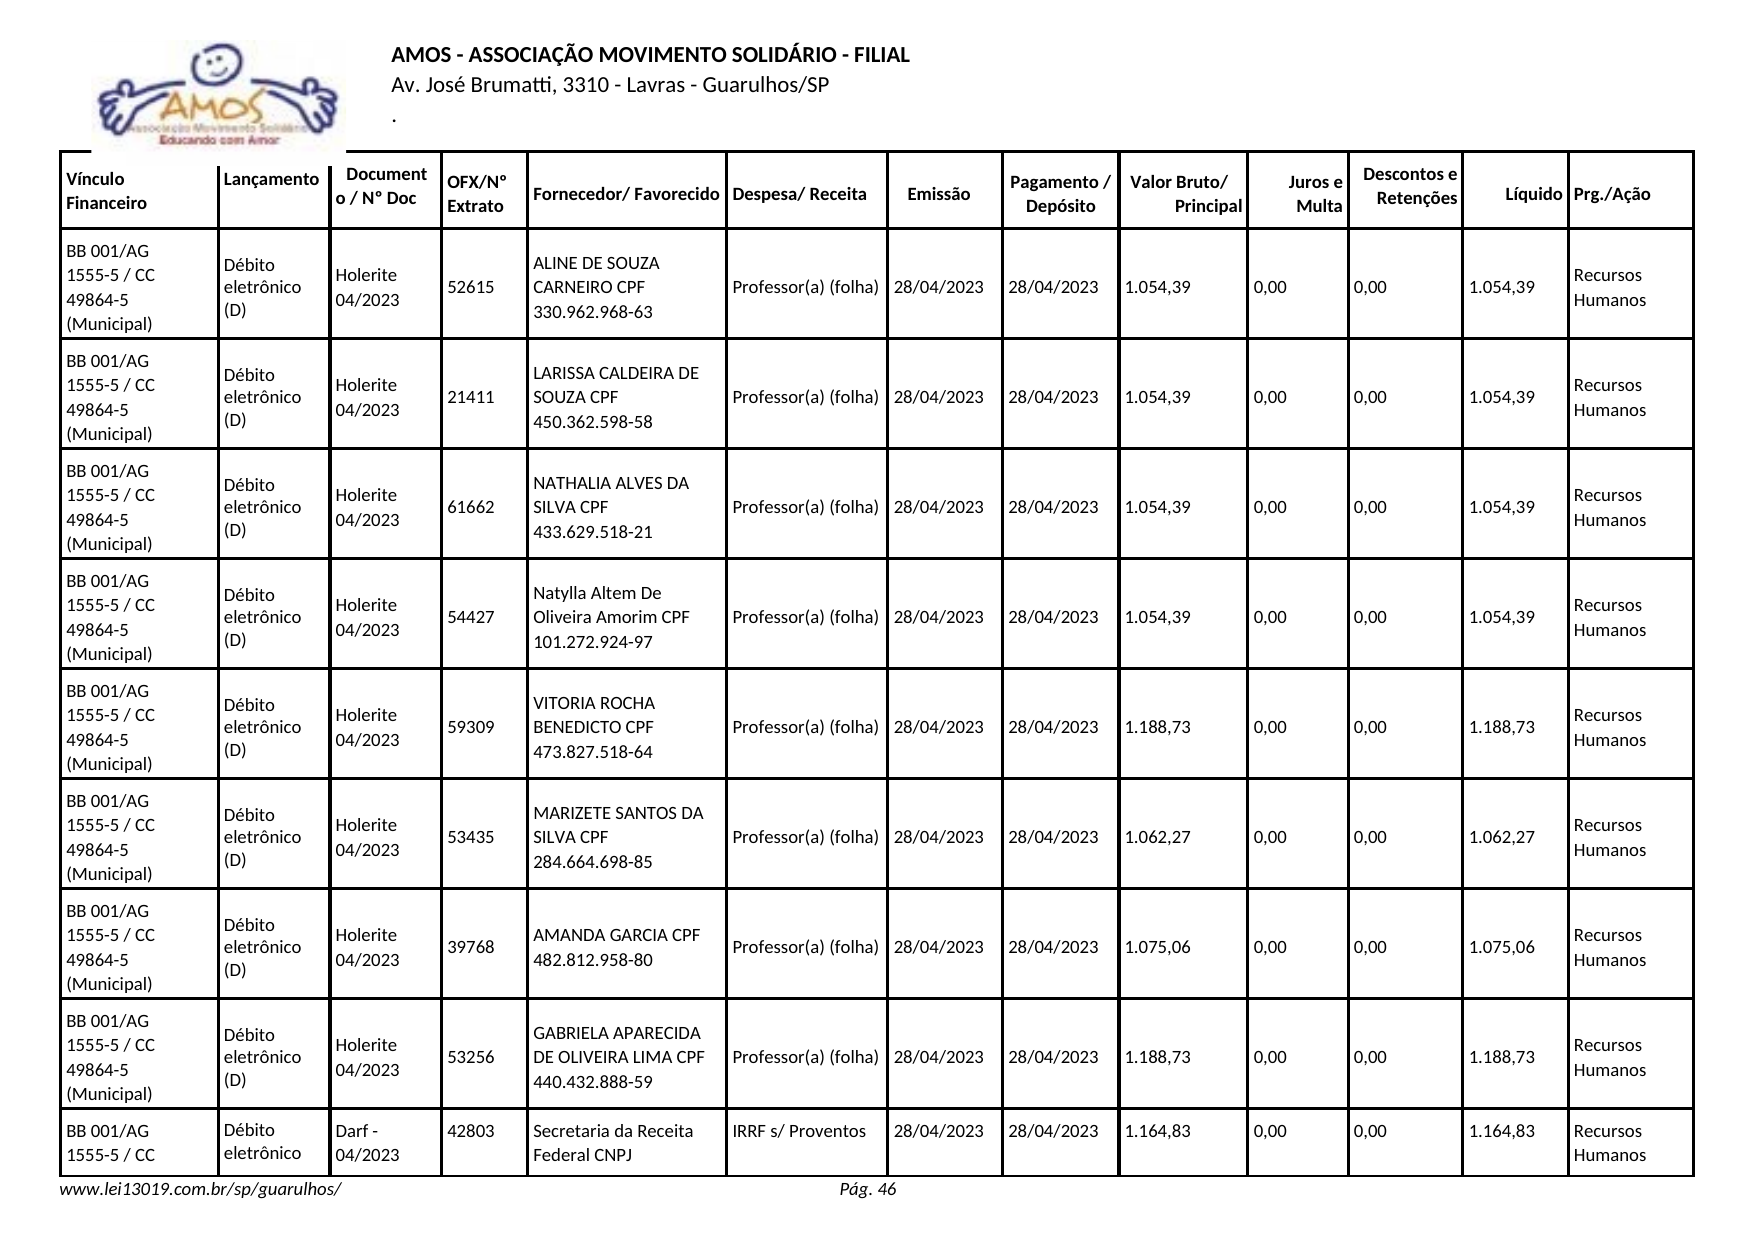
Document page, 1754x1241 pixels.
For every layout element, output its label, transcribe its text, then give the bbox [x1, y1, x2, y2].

table_cell Professor(a) (folha) [728, 890, 886, 997]
table_cell 28/04/2023 [889, 1110, 1001, 1175]
table_cell 42803 [443, 1110, 526, 1175]
table_cell Secretaria da Receita Federal CNPJ [529, 1110, 725, 1175]
table_cell 0,00 [1350, 450, 1461, 557]
table_cell 28/04/2023 [1004, 340, 1117, 447]
table_cell Document o / Nº Doc [332, 153, 440, 227]
table_cell Professor(a) (folha) [728, 780, 886, 887]
table_cell 1.054,39 [1121, 340, 1246, 447]
table_cell 1.075,06 [1121, 890, 1246, 997]
table_cell Débito eletrônico [220, 1110, 328, 1175]
table_cell 0,00 [1350, 1000, 1461, 1107]
table_cell 28/04/2023 [1004, 780, 1117, 887]
table_cell Líquido [1464, 153, 1567, 227]
table_cell Débito eletrônico (D) [220, 340, 328, 447]
table_cell Juros e Multa [1249, 153, 1347, 227]
table_cell 1.188,73 [1464, 670, 1567, 777]
table_cell Lançamento [220, 166, 328, 227]
table_cell Darf - 04/2023 [332, 1110, 440, 1175]
table_cell 1.054,39 [1121, 230, 1246, 337]
table_cell Débito eletrônico (D) [220, 560, 328, 667]
table_cell Débito eletrônico (D) [220, 450, 328, 557]
table_cell 0,00 [1249, 890, 1347, 997]
table_cell Holerite 04/2023 [332, 450, 440, 557]
table_cell Holerite 04/2023 [332, 780, 440, 887]
table_cell Holerite 04/2023 [332, 560, 440, 667]
table_cell Natylla Altem De Oliveira Amorim CPF 101.272.924-97 [529, 560, 725, 667]
table_cell 52615 [443, 230, 526, 337]
table_cell 1.164,83 [1121, 1110, 1246, 1175]
table_cell 1.054,39 [1464, 450, 1567, 557]
table_cell 0,00 [1350, 780, 1461, 887]
table_cell 0,00 [1249, 230, 1347, 337]
table_cell 1.054,39 [1121, 450, 1246, 557]
table_cell Descontos e Retenções [1350, 153, 1461, 227]
table_cell Vínculo Financeiro [62, 153, 217, 227]
table_cell 1.188,73 [1464, 1000, 1567, 1107]
table_cell 53256 [443, 1000, 526, 1107]
table_cell Professor(a) (folha) [728, 1000, 886, 1107]
table_cell 0,00 [1350, 230, 1461, 337]
table_cell 0,00 [1249, 780, 1347, 887]
table_cell 1.062,27 [1121, 780, 1246, 887]
table_cell BB 001/AG 1555-5 / CC 49864-5 (Municipal) [62, 230, 217, 337]
table_cell 0,00 [1350, 1110, 1461, 1175]
table_cell 28/04/2023 [1004, 560, 1117, 667]
table_cell 61662 [443, 450, 526, 557]
table_cell Holerite 04/2023 [332, 230, 440, 337]
table_cell 1.054,39 [1464, 560, 1567, 667]
table_cell BB 001/AG 1555-5 / CC [62, 1110, 217, 1175]
table_cell Professor(a) (folha) [728, 230, 886, 337]
table_cell Débito eletrônico (D) [220, 1000, 328, 1107]
table_cell Débito eletrônico (D) [220, 670, 328, 777]
table_cell 28/04/2023 [1004, 670, 1117, 777]
table_cell 28/04/2023 [1004, 890, 1117, 997]
table_cell 28/04/2023 [889, 890, 1001, 997]
table_cell Emissão [889, 153, 1001, 227]
table_cell Recursos Humanos [1570, 450, 1692, 557]
table_cell Professor(a) (folha) [728, 670, 886, 777]
table_cell Holerite 04/2023 [332, 1000, 440, 1107]
table_cell Pagamento / Depósito [1004, 153, 1117, 227]
table_cell 53435 [443, 780, 526, 887]
table_cell Recursos Humanos [1570, 230, 1692, 337]
table_cell Despesa/ Receita [728, 153, 886, 227]
table_cell 54427 [443, 560, 526, 667]
table_cell BB 001/AG 1555-5 / CC 49864-5 (Municipal) [62, 340, 217, 447]
table_cell IRRF s/ Proventos [728, 1110, 886, 1175]
table_cell 0,00 [1249, 1000, 1347, 1107]
table_cell VITORIA ROCHA BENEDICTO CPF 473.827.518-64 [529, 670, 725, 777]
table_cell 0,00 [1350, 890, 1461, 997]
table_cell 1.054,39 [1121, 560, 1246, 667]
table_cell 28/04/2023 [1004, 450, 1117, 557]
table_cell Débito eletrônico (D) [220, 230, 328, 337]
table_cell Recursos Humanos [1570, 340, 1692, 447]
table_cell 28/04/2023 [889, 1000, 1001, 1107]
table_cell Holerite 04/2023 [332, 670, 440, 777]
table_cell BB 001/AG 1555-5 / CC 49864-5 (Municipal) [62, 670, 217, 777]
table_cell 1.188,73 [1121, 670, 1246, 777]
table_cell Professor(a) (folha) [728, 560, 886, 667]
table_cell BB 001/AG 1555-5 / CC 49864-5 (Municipal) [62, 1000, 217, 1107]
table_cell 1.075,06 [1464, 890, 1567, 997]
table_cell 28/04/2023 [889, 560, 1001, 667]
table_cell AMANDA GARCIA CPF 482.812.958-80 [529, 890, 725, 997]
table_cell 0,00 [1350, 560, 1461, 667]
table_cell 1.054,39 [1464, 340, 1567, 447]
table_cell Professor(a) (folha) [728, 340, 886, 447]
table_cell 28/04/2023 [1004, 230, 1117, 337]
table_cell OFX/Nº Extrato [443, 153, 526, 227]
table_cell 0,00 [1249, 1110, 1347, 1175]
table_cell LARISSA CALDEIRA DE SOUZA CPF 450.362.598-58 [529, 340, 725, 447]
table_cell GABRIELA APARECIDA DE OLIVEIRA LIMA CPF 440.432.888-59 [529, 1000, 725, 1107]
table_cell 28/04/2023 [1004, 1110, 1117, 1175]
table_cell 0,00 [1249, 340, 1347, 447]
table_cell Débito eletrônico (D) [220, 780, 328, 887]
table_cell BB 001/AG 1555-5 / CC 49864-5 (Municipal) [62, 890, 217, 997]
table_cell Recursos Humanos [1570, 1110, 1692, 1175]
table_cell Holerite 04/2023 [332, 340, 440, 447]
table_cell Holerite 04/2023 [332, 890, 440, 997]
table_cell MARIZETE SANTOS DA SILVA CPF 284.664.698-85 [529, 780, 725, 887]
table_cell Recursos Humanos [1570, 560, 1692, 667]
table_cell Fornecedor/ Favorecido [529, 153, 725, 227]
table_cell 59309 [443, 670, 526, 777]
table_cell Recursos Humanos [1570, 780, 1692, 887]
table_cell 28/04/2023 [1004, 1000, 1117, 1107]
table_cell BB 001/AG 1555-5 / CC 49864-5 (Municipal) [62, 780, 217, 887]
table_cell ALINE DE SOUZA CARNEIRO CPF 330.962.968-63 [529, 230, 725, 337]
table_cell 0,00 [1350, 340, 1461, 447]
table_cell 0,00 [1249, 560, 1347, 667]
table_cell 1.164,83 [1464, 1110, 1567, 1175]
table_cell BB 001/AG 1555-5 / CC 49864-5 (Municipal) [62, 560, 217, 667]
table_cell 28/04/2023 [889, 230, 1001, 337]
table_cell 1.188,73 [1121, 1000, 1246, 1107]
table_cell 0,00 [1249, 450, 1347, 557]
table_cell Recursos Humanos [1570, 670, 1692, 777]
table_cell Valor Bruto/ Principal [1121, 153, 1246, 227]
table_cell Prg./Ação [1570, 153, 1692, 227]
table_cell Professor(a) (folha) [728, 450, 886, 557]
table_cell 28/04/2023 [889, 340, 1001, 447]
table_cell 28/04/2023 [889, 780, 1001, 887]
table_cell Recursos Humanos [1570, 890, 1692, 997]
table_cell 21411 [443, 340, 526, 447]
table_cell 28/04/2023 [889, 450, 1001, 557]
table_cell Recursos Humanos [1570, 1000, 1692, 1107]
table_cell 1.054,39 [1464, 230, 1567, 337]
table_cell Débito eletrônico (D) [220, 890, 328, 997]
table_cell BB 001/AG 1555-5 / CC 49864-5 (Municipal) [62, 450, 217, 557]
table_cell 0,00 [1350, 670, 1461, 777]
table_cell 28/04/2023 [889, 670, 1001, 777]
table_cell 39768 [443, 890, 526, 997]
table_cell 1.062,27 [1464, 780, 1567, 887]
table_cell NATHALIA ALVES DA SILVA CPF 433.629.518-21 [529, 450, 725, 557]
table_cell 0,00 [1249, 670, 1347, 777]
